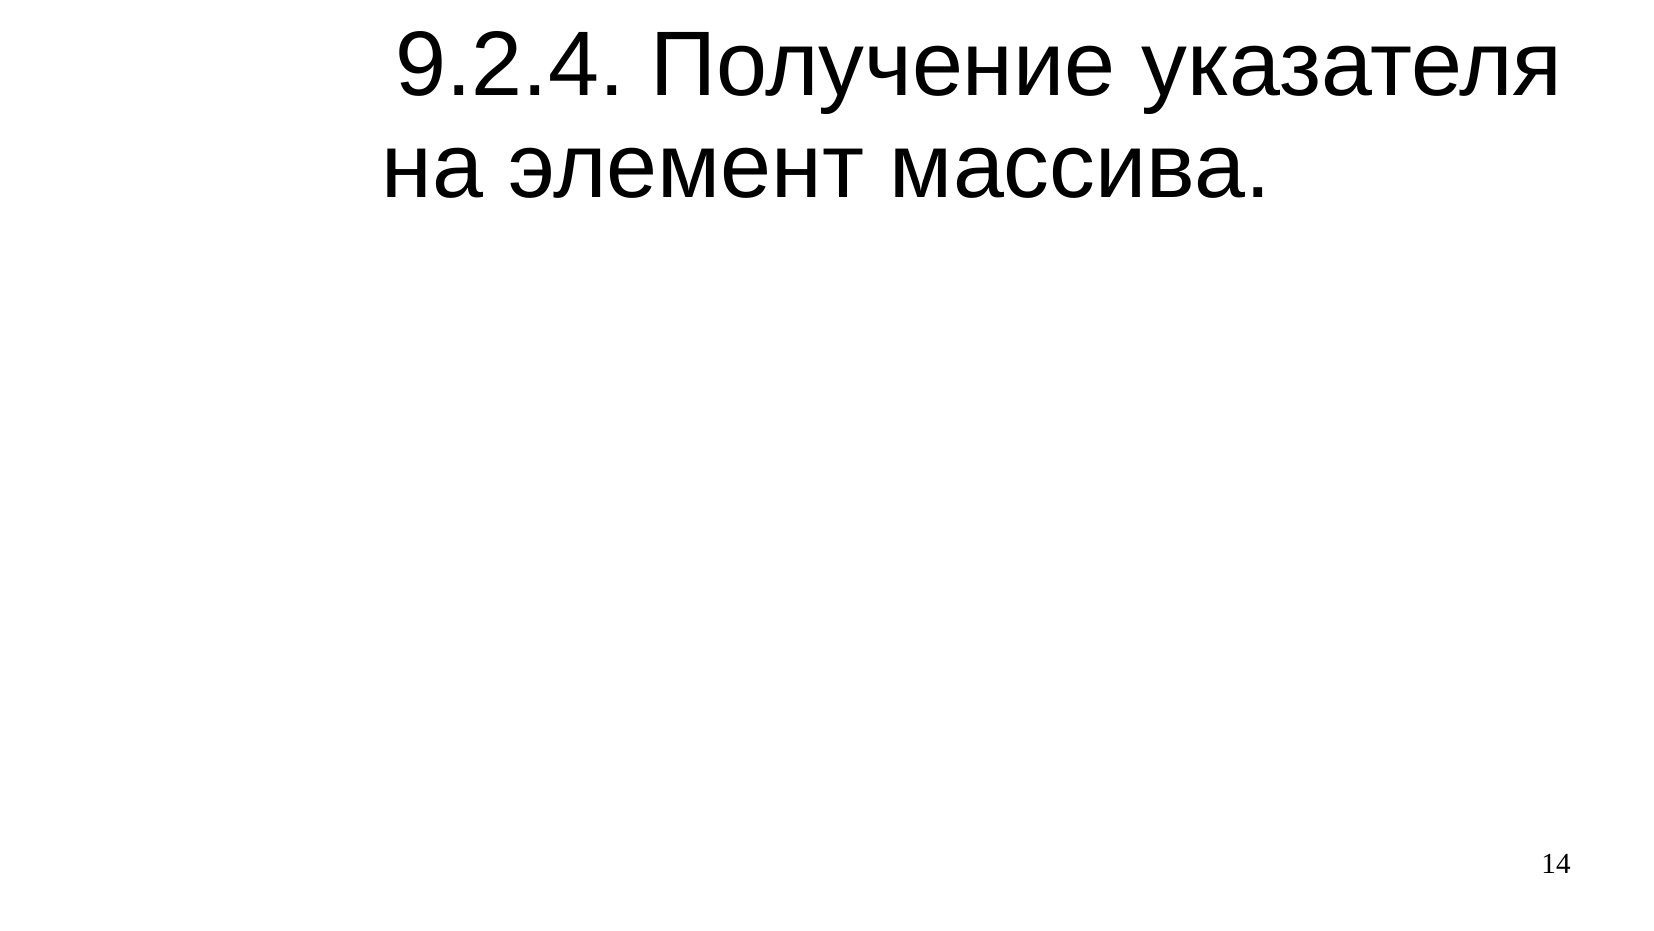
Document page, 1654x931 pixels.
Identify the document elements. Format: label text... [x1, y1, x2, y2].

title 9.2.4. Получение указателя на элемент массива. [82, 12, 1571, 218]
